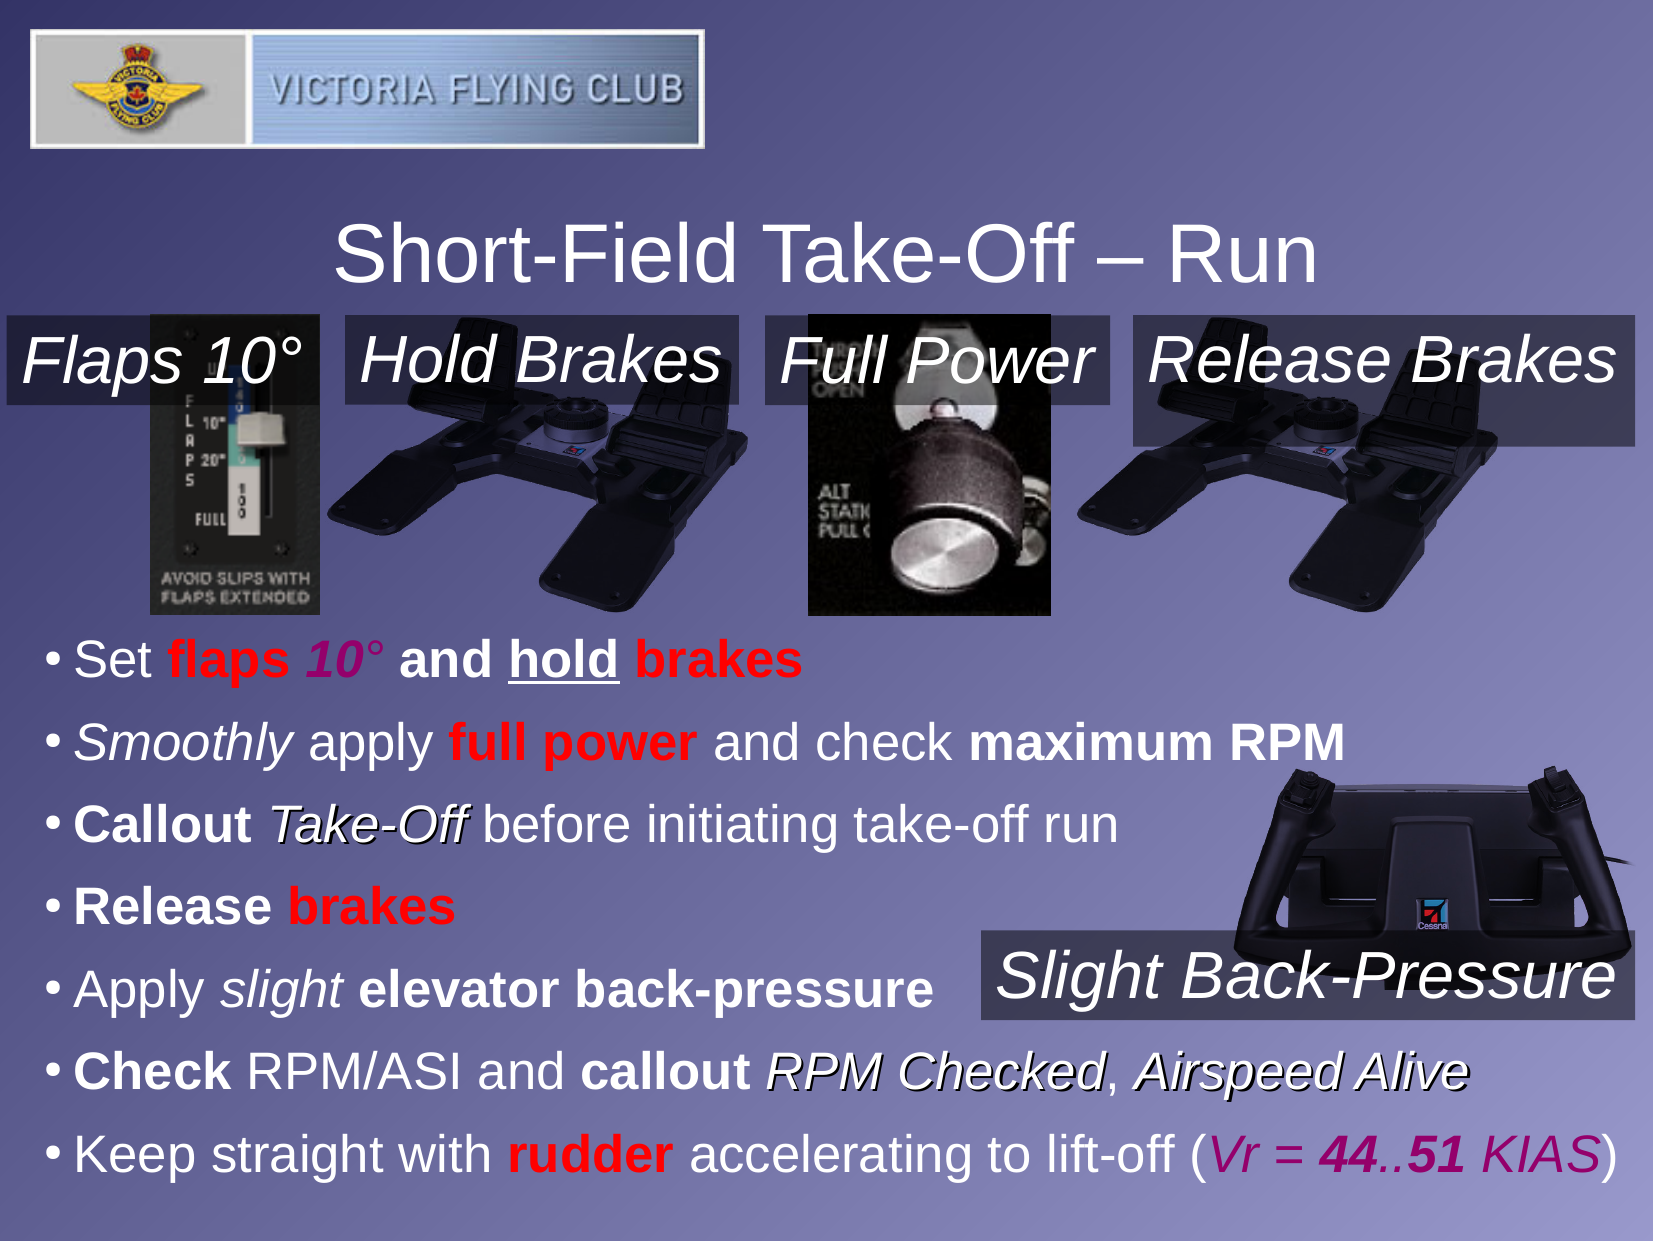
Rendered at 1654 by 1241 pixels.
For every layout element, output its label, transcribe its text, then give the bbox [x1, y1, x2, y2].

text_box Full Power [765, 315, 1111, 406]
picture [150, 406, 320, 616]
picture [325, 314, 751, 616]
picture [808, 406, 1051, 616]
title Short-Field Take-Off – Run [82, 150, 1571, 358]
text_box Release Brakes [1133, 315, 1636, 447]
picture [30, 29, 705, 149]
text_box Slight Back-Pressure [981, 930, 1636, 1021]
picture [1228, 764, 1636, 930]
text_box Flaps 10° [6, 315, 320, 406]
text_box Hold Brakes [345, 315, 739, 405]
picture [1075, 314, 1501, 616]
list Set flaps 10° and hold brakes Smoothly apply full power and check maximum RPM Callout Take-Off before initiating take-off run Release brakes Apply slight elevator back-pressure Check RPM/ASI and callout RPM Checked, Airspeed Alive Keep straight with rudder accelerating to lift-off (Vr = 44..51 KIAS) [30, 630, 1636, 1201]
